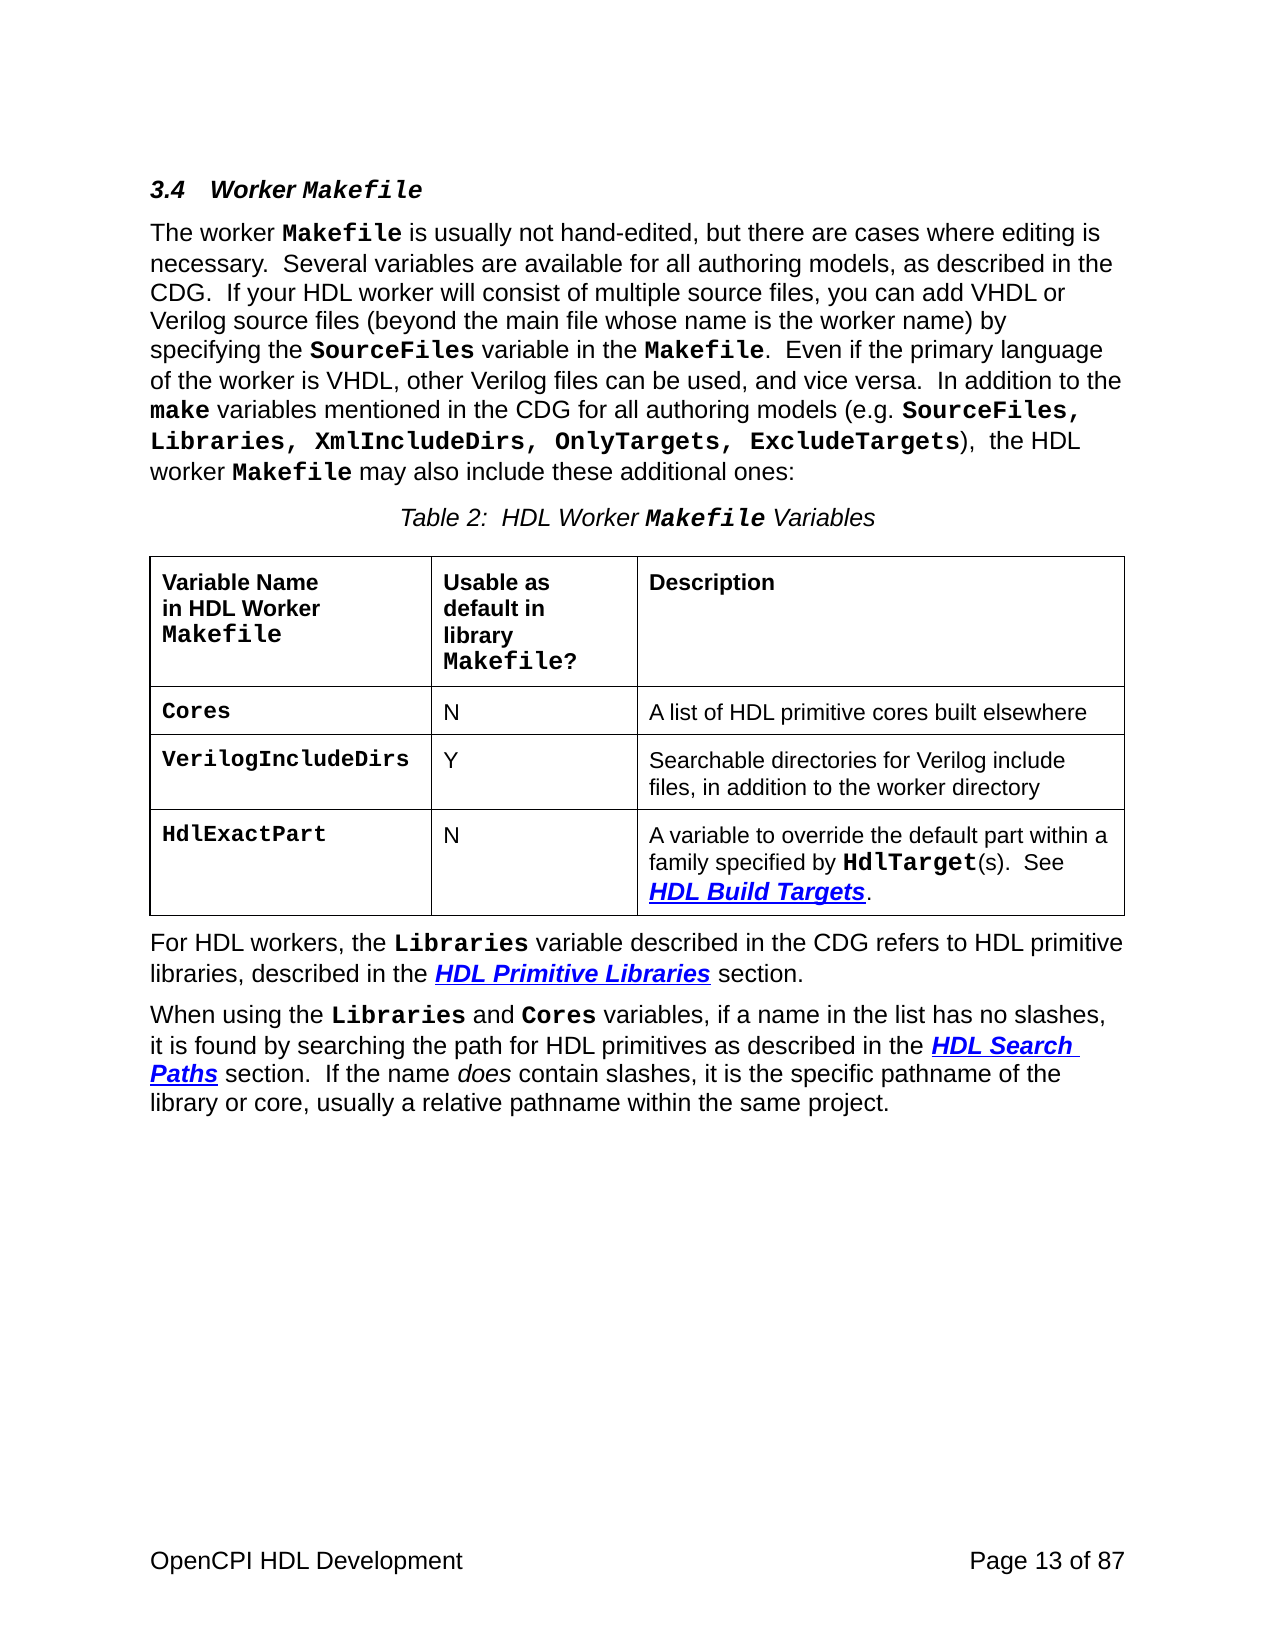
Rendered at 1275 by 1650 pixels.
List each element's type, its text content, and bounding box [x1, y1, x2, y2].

subtitle Worker Makefile [150, 175, 1125, 206]
table_cell Y [432, 735, 637, 809]
table_cell HdlExactPart [151, 810, 431, 915]
table_cell A list of HDL primitive cores built elsewhere [638, 687, 1124, 734]
table_header Usable as default in library Makefile? [432, 557, 637, 686]
text When using the Libraries and Cores variables, if a name in the list has no slashes, it is found by searching the path for HDL primitives as described in the HDL Search Paths section. If the name does contain slashes, it is the specific pathname of the library or core, usually a relative pathname within the same project. [150, 1000, 1125, 1117]
table_cell VerilogIncludeDirs [151, 735, 431, 809]
table_cell Searchable directories for Verilog include files, in addition to the worker directory [638, 735, 1124, 809]
table_cell Cores [151, 687, 431, 734]
text The worker Makefile is usually not hand-edited, but there are cases where editing is necessary. Several variables are available for all authoring models, as described in the CDG. If your HDL worker will consist of multiple source files, you can add VHDL or Verilog source files (beyond the main file whose name is the worker name) by specifying the SourceFiles variable in the Makefile. Even if the primary language of the worker is VHDL, other Verilog files can be used, and vice versa. In addition to the make variables mentioned in the CDG for all authoring models (e.g. SourceFiles, Libraries, XmlIncludeDirs, OnlyTargets, ExcludeTargets), the HDL worker Makefile may also include these additional ones: [150, 218, 1125, 488]
table_cell N [432, 687, 637, 734]
table_cell A variable to override the default part within a family specified by HdlTarget(s). See HDL Build Targets. [638, 810, 1124, 915]
table_header Description [638, 557, 1124, 686]
text Table 2: HDL Worker Makefile Variables [150, 503, 1125, 533]
table_cell N [432, 810, 637, 915]
text For HDL workers, the Libraries variable described in the CDG refers to HDL primitive libraries, described in the HDL Primitive Libraries section. [150, 928, 1125, 988]
table_header Variable Name in HDL Worker Makefile [151, 557, 431, 686]
